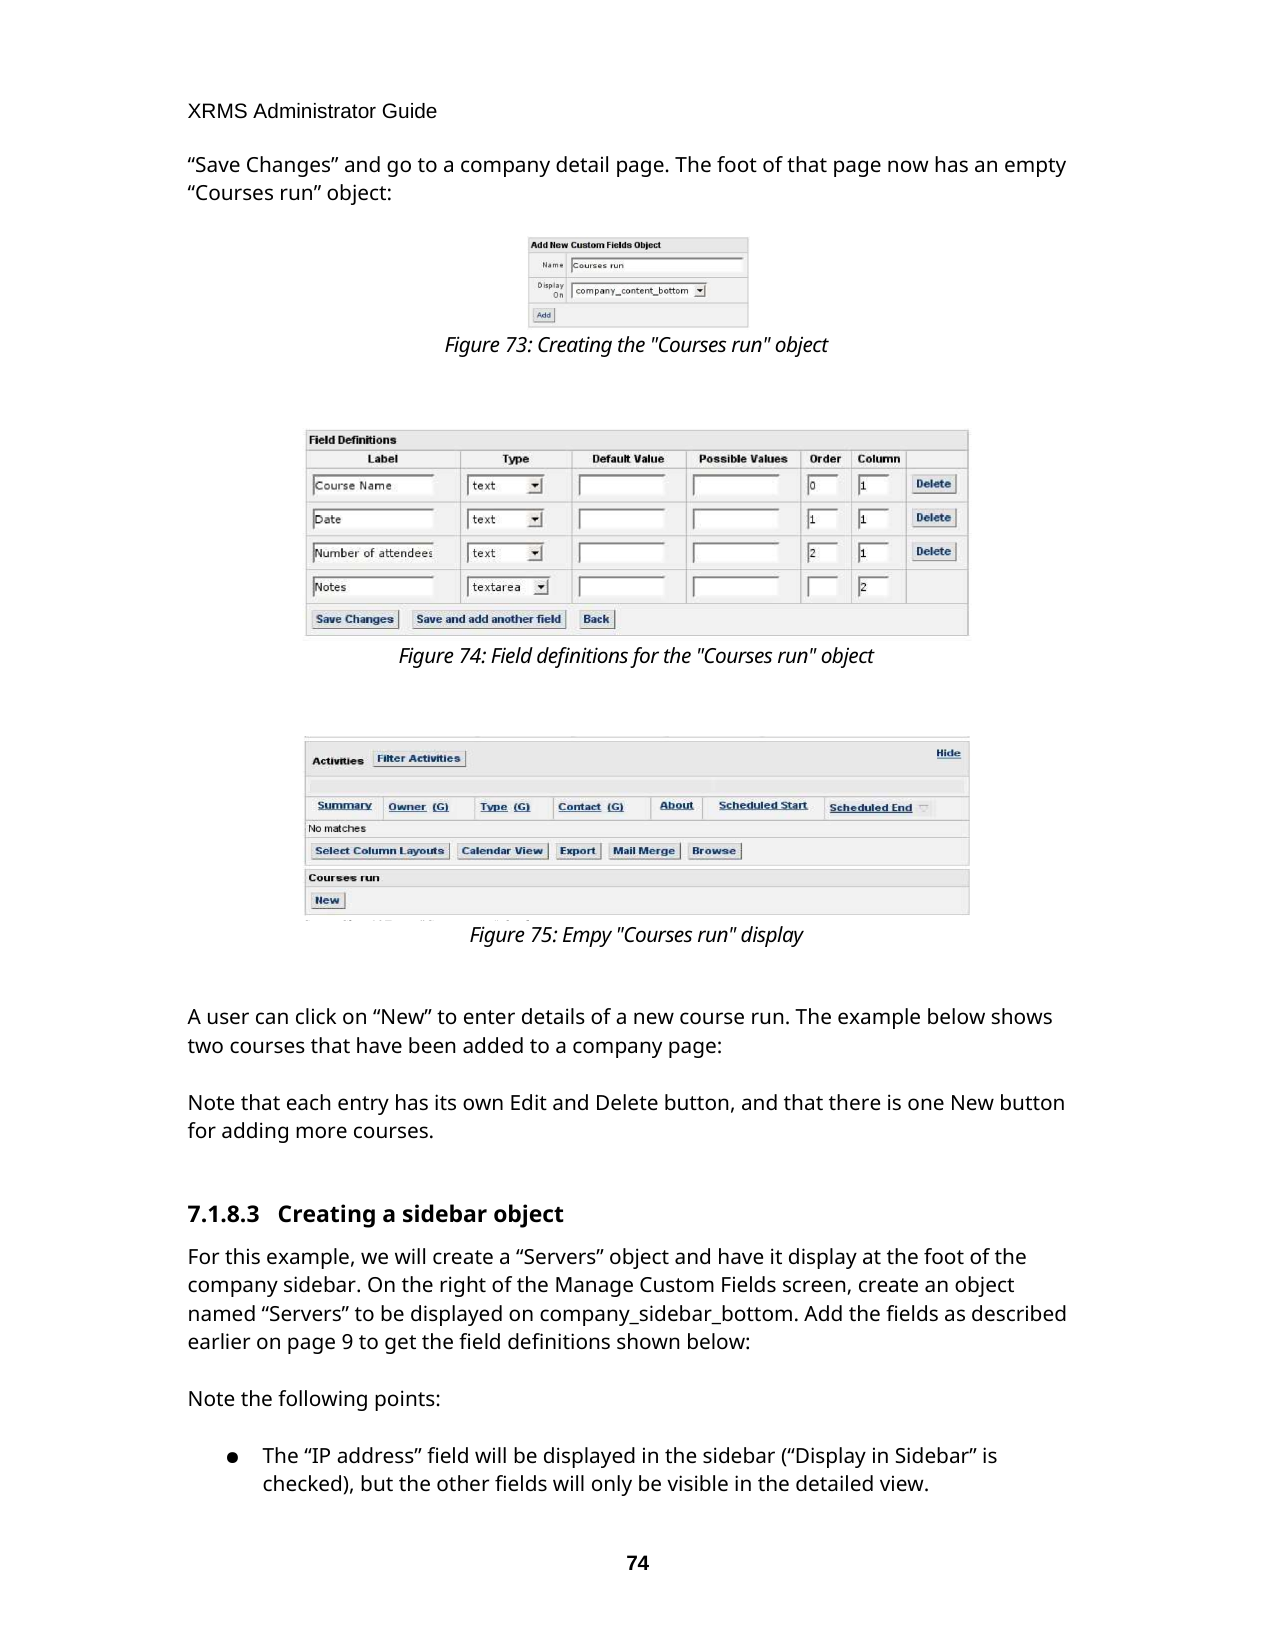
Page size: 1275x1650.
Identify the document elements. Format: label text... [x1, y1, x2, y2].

text “Save Changes” and go to a company detail page. The foot of that page now has an empty “Courses run” object: [187, 150, 1087, 207]
text Note that each entry has its own Edit and Delete button, and that there is one New button for adding more courses. [187, 1088, 1087, 1144]
text Note the following points: [187, 1384, 1087, 1412]
list The “IP address” field will be displayed in the sidebar (“Display in Sidebar” is checked), but the other fields will only be visible in the detailed view. [225, 1441, 1087, 1498]
text Figure 75: Empy "Courses run" display [187, 921, 1087, 949]
text A user can click on “New” to enter details of a new course run. The example below shows two courses that have been added to a company page: [187, 1002, 1087, 1059]
picture [525, 235, 750, 330]
text Figure 73: Creating the "Courses run" object [187, 330, 1087, 358]
picture [300, 424, 976, 642]
picture [300, 736, 976, 921]
subtitle Creating a sidebar object [187, 1198, 1087, 1229]
text For this example, we will create a “Servers” object and have it display at the foot of the company sidebar. On the right of the Manage Custom Fields screen, create an object named “Servers” to be displayed on company_sidebar_bottom. Add the fields as described earlier on page 9 to get the field definitions shown below: [187, 1242, 1087, 1356]
text Figure 74: Field definitions for the "Courses run" object [187, 642, 1087, 670]
